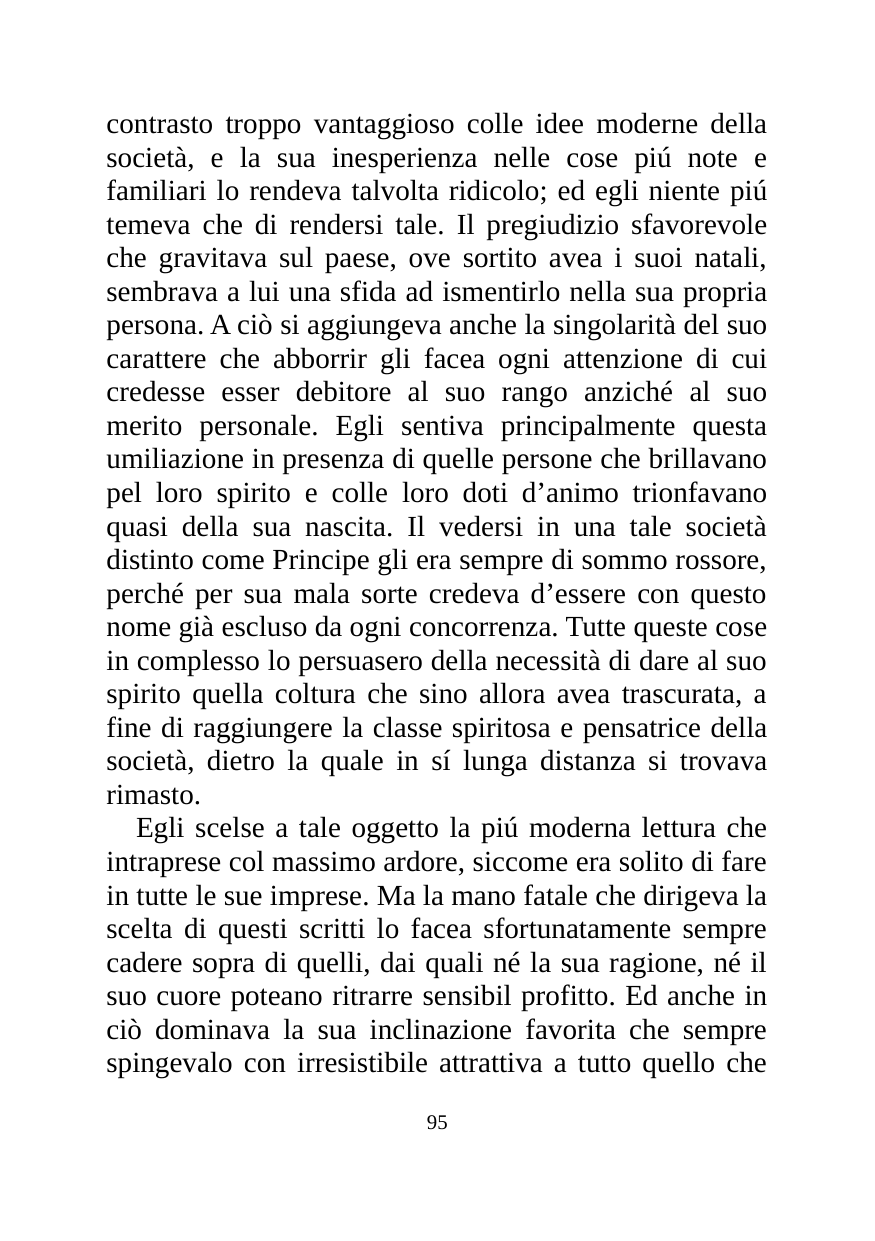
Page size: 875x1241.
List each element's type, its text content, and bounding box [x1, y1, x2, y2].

text contrasto troppo vantaggioso colle idee moderne della società, e la sua inesperienza nelle cose piú note e familiari lo rendeva talvolta ridicolo; ed egli niente piú temeva che di rendersi tale. Il pregiudizio sfavorevole che gravitava sul paese, ove sortito avea i suoi natali, sembrava a lui una sfida ad ismentirlo nella sua propria persona. A ciò si aggiungeva anche la singolarità del suo carattere che abborrir gli facea ogni attenzione di cui credesse esser debitore al suo rango anziché al suo merito personale. Egli sentiva principalmente questa umiliazione in presenza di quelle persone che brillavano pel loro spirito e colle loro doti d’animo trionfavano quasi della sua nascita. Il vedersi in una tale società distinto come Principe gli era sempre di sommo rossore, perché per sua mala sorte credeva d’essere con questo nome già escluso da ogni concorrenza. Tutte queste cose in complesso lo persuasero della necessità di dare al suo spirito quella coltura che sino allora avea trascurata, a fine di raggiungere la classe spiritosa e pensatrice della società, dietro la quale in sí lunga distanza si trovava rimasto. [106, 106, 768, 811]
text Egli scelse a tale oggetto la piú moderna lettura che intraprese col massimo ardore, siccome era solito di fare in tutte le sue imprese. Ma la mano fatale che dirigeva la scelta di questi scritti lo facea sfortunatamente sempre cadere sopra di quelli, dai quali né la sua ragione, né il suo cuore poteano ritrarre sensibil profitto. Ed anche in ciò dominava la sua inclinazione favorita che sempre spingevalo con irresistibile attrattiva a tutto quello che [106, 811, 768, 1079]
